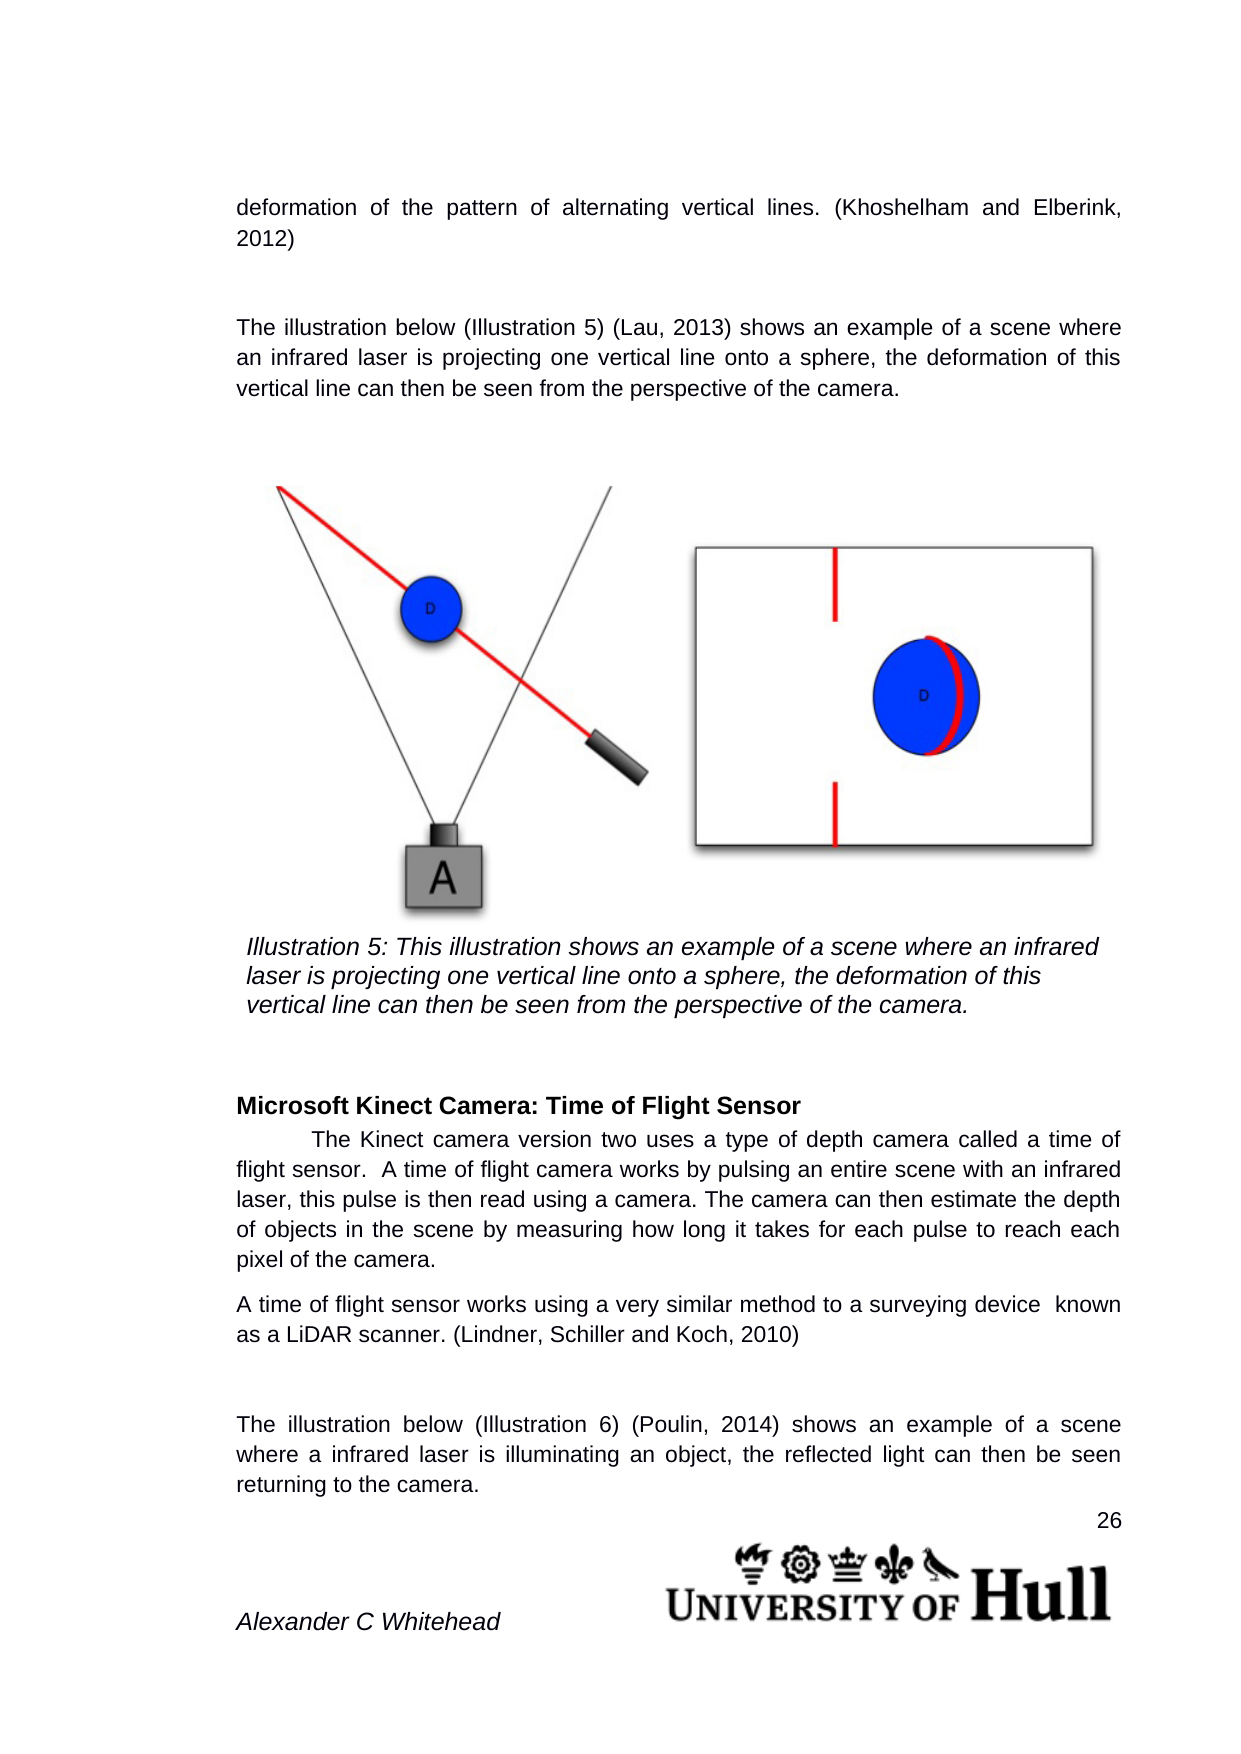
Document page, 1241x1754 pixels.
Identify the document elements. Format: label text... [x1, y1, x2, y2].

text Illustration 5: This illustration shows an example of a scene where an infrared laser is projecting one vertical line onto a sphere, the deformation of this vertical line can then be seen from the perspective of the camera. [246, 927, 1114, 1018]
picture [659, 1533, 1119, 1631]
picture [246, 476, 1114, 927]
text deformation of the pattern of alternating vertical lines. (Khoshelham and Elberink, 2012)⁠ [236, 194, 1122, 251]
subtitle Microsoft Kinect Camera: Time of Flight Sensor [236, 1091, 1122, 1119]
text The illustration below (Illustration 6) (Poulin, 2014)⁠ shows an example of a scene where a infrared laser is illuminating an object, the reflected light can then be seen returning to the camera. [236, 1411, 1122, 1498]
text A time of flight sensor works using a very similar method to a surveying device known as a LiDAR scanner. (Lindner, Schiller and Koch, 2010)⁠ [236, 1291, 1122, 1348]
text The Kinect camera version two uses a type of depth camera called a time of flight sensor. A time of flight camera works by pulsing an entire scene with an infrared laser, this pulse is then read using a camera. The camera can then estimate the depth of objects in the scene by measuring how long it takes for each pulse to reach each pixel of the camera. [236, 1126, 1122, 1273]
text The illustration below (Illustration 5) (Lau, 2013)⁠ shows an example of a scene where an infrared laser is projecting one vertical line onto a sphere, the deformation of this vertical line can then be seen from the perspective of the camera. [236, 314, 1122, 401]
